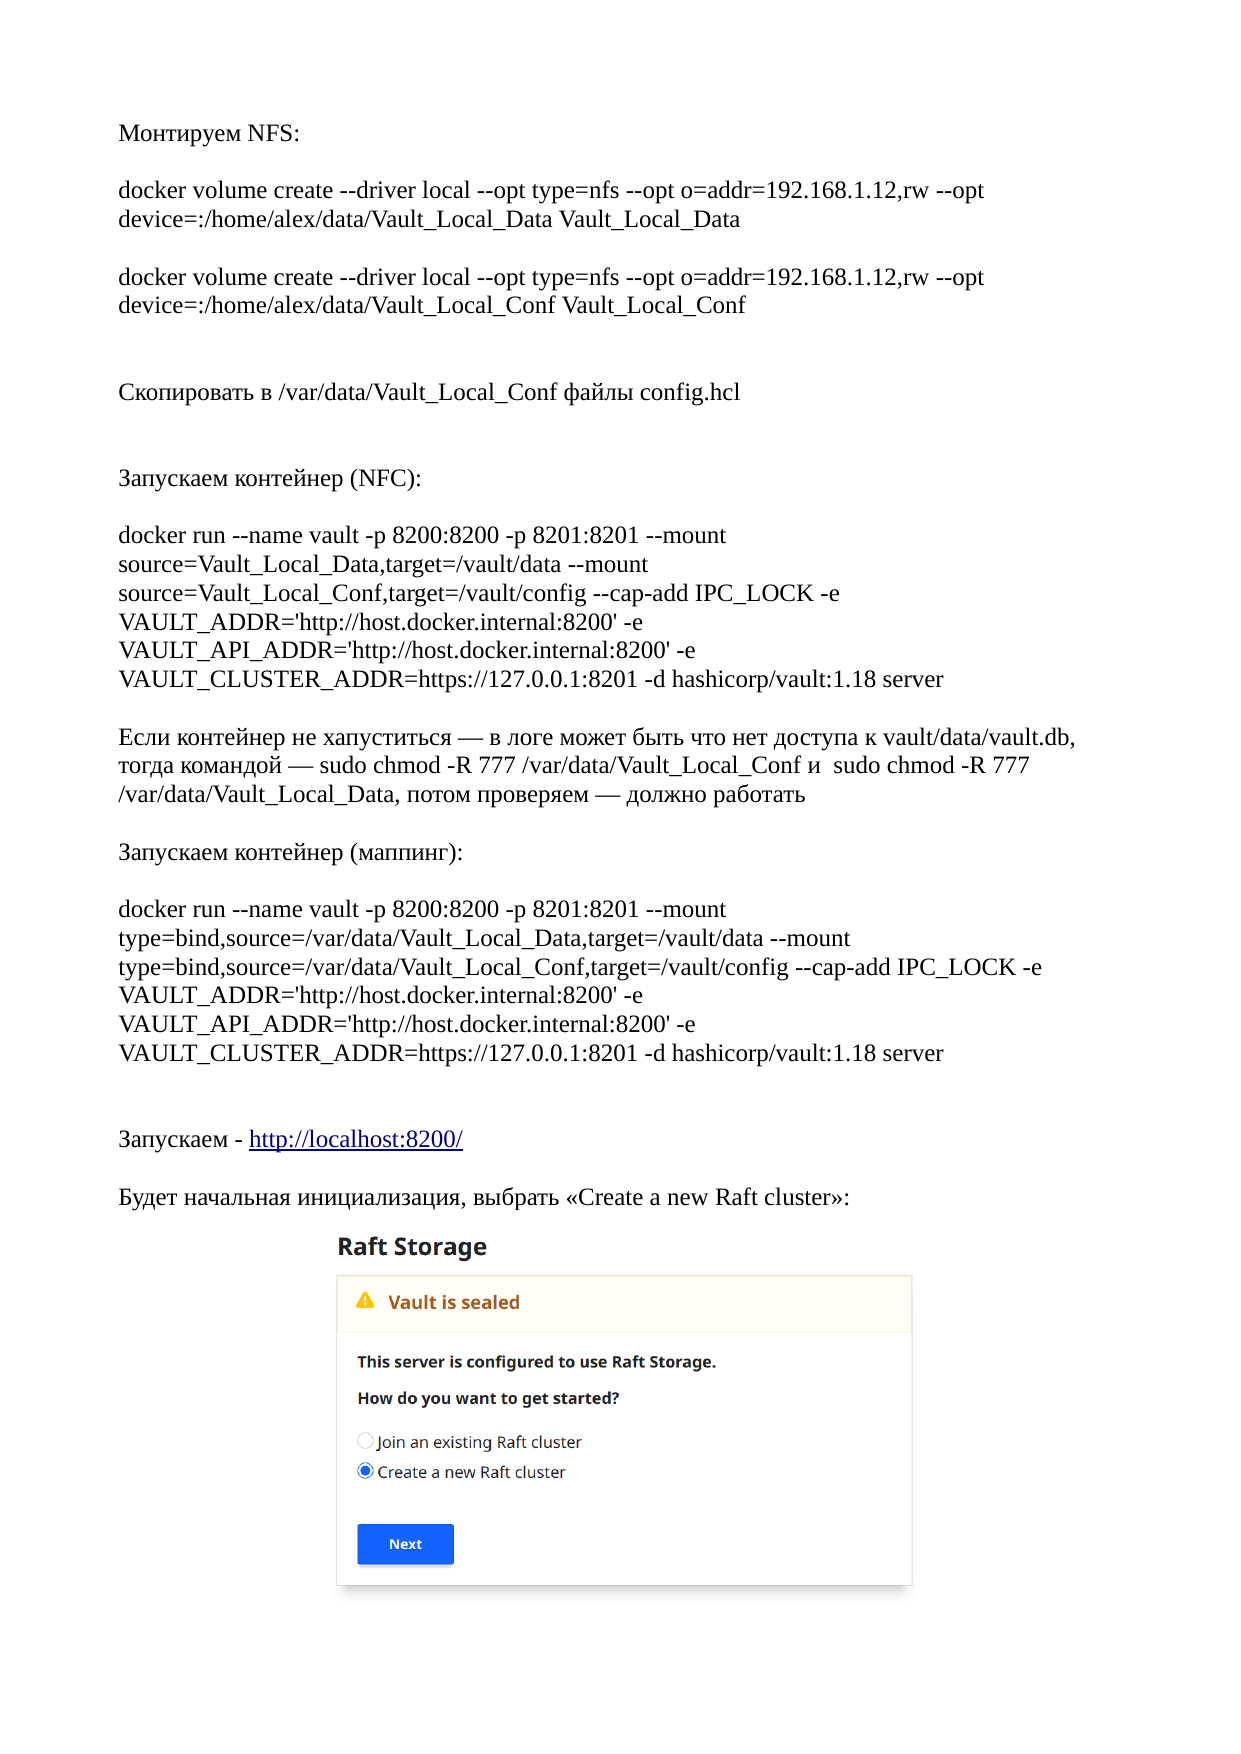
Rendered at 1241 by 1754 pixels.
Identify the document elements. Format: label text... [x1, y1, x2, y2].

text Скопировать в /var/data/Vault_Local_Conf файлы config.hcl [118, 377, 1122, 406]
text docker run --name vault -p 8200:8200 -p 8201:8201 --mount type=bind,source=/var/data/Vault_Local_Data,target=/vault/data --mount type=bind,source=/var/data/Vault_Local_Conf,target=/vault/config --cap-add IPC_LOCK -e VAULT_ADDR='http://host.docker.internal:8200' -e VAULT_API_ADDR='http://host.docker.internal:8200' -e VAULT_CLUSTER_ADDR=https://127.0.0.1:8201 -d hashicorp/vault:1.18 server [118, 894, 1122, 1067]
text docker volume create --driver local --opt type=nfs --opt o=addr=192.168.1.12,rw --opt device=:/home/alex/data/Vault_Local_Conf Vault_Local_Conf [118, 262, 1122, 319]
text Запускаем контейнер (маппинг): [118, 837, 1122, 866]
text docker volume create --driver local --opt type=nfs --opt o=addr=192.168.1.12,rw --opt device=:/home/alex/data/Vault_Local_Data Vault_Local_Data [118, 176, 1122, 233]
text docker run --name vault -p 8200:8200 -p 8201:8201 --mount source=Vault_Local_Data,target=/vault/data --mount source=Vault_Local_Conf,target=/vault/config --cap-add IPC_LOCK -e VAULT_ADDR='http://host.docker.internal:8200' -e VAULT_API_ADDR='http://host.docker.internal:8200' -e VAULT_CLUSTER_ADDR=https://127.0.0.1:8201 -d hashicorp/vault:1.18 server [118, 521, 1122, 693]
text Монтируем NFS: [118, 118, 1122, 147]
text Запускаем контейнер (NFC): [118, 463, 1122, 492]
text Запускаем - http://localhost:8200/ [118, 1124, 1122, 1153]
text Если контейнер не хапуститься — в логе может быть что нет доступа к vault/data/vault.db, тогда командой — sudo chmod -R 777 /var/data/Vault_Local_Conf и sudo chmod -R 777 /var/data/Vault_Local_Data, потом проверяем — должно работать [118, 722, 1122, 808]
picture [290, 1210, 951, 1625]
text Будет начальная инициализация, выбрать «Create a new Raft cluster»: [118, 1182, 1122, 1211]
